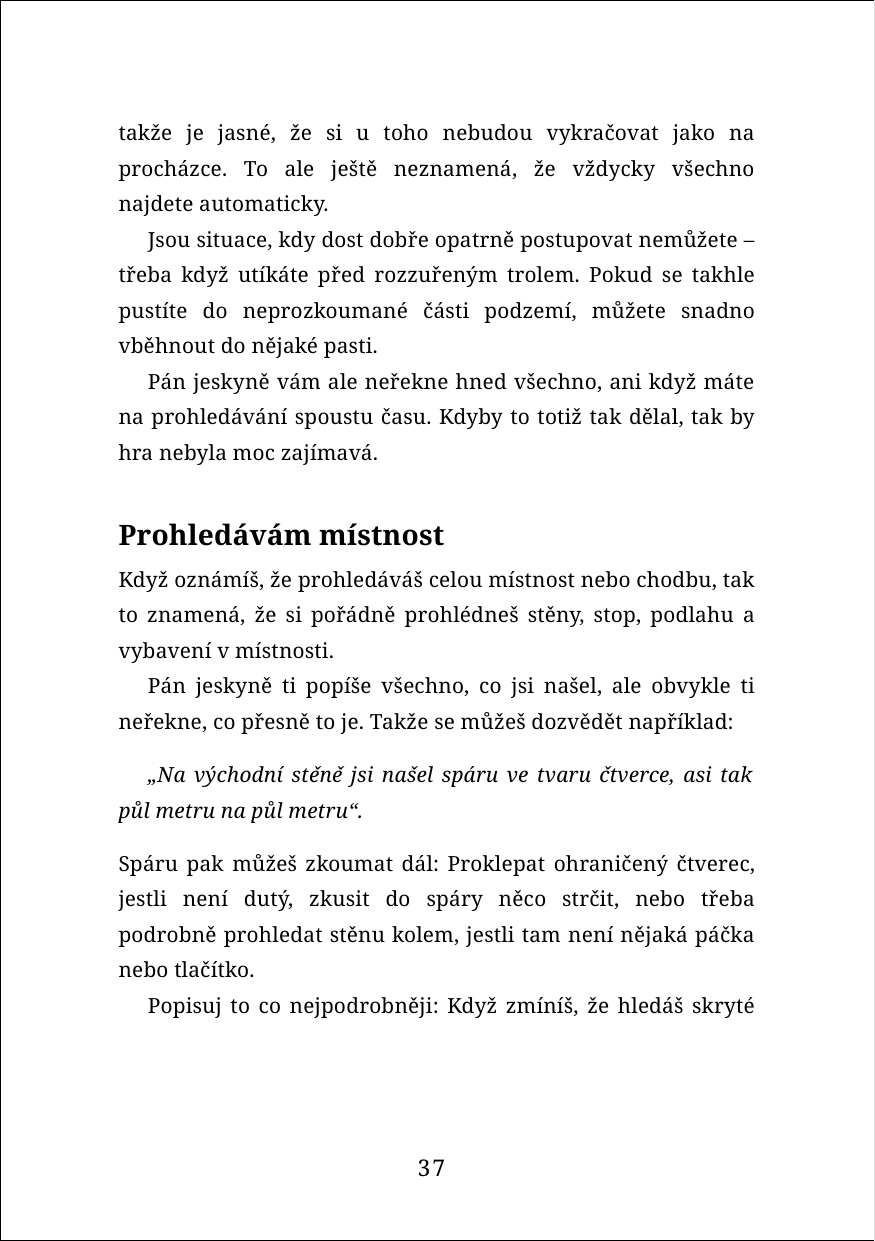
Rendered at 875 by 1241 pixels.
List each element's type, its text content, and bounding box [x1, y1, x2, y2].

text takže je jasné, že si u toho nebudou vykračovat jako na procházce. To ale ještě neznamená, že vždycky všechno najdete automaticky. Jsou situace, kdy dost dobře opatrně postupovat nemůžete – třeba když utíkáte před rozzuřeným trolem. Pokud se takhle pustíte do neprozkoumané části podzemí, můžete snadno vběhnout do nějaké pasti. Pán jeskyně vám ale neřekne hned všechno, ani když máte na prohledávání spoustu času. Kdyby to totiž tak dělal, tak by hra nebyla moc zajímavá. [118, 118, 756, 466]
text Když oznámíš, že prohledáváš celou místnost nebo chodbu, tak to znamená, že si pořádně prohlédneš stěny, stop, podlahu a vybavení v místnosti. Pán jeskyně ti popíše všechno, co jsi našel, ale obvykle ti neřekne, co přesně to je. Takže se můžeš dozvědět například: [118, 565, 756, 735]
subtitle Prohledávám místnost [118, 515, 756, 553]
text „Na východní stěně jsi našel spáru ve tvaru čtverce, asi tak půl metru na půl metru“. [118, 760, 756, 824]
text Spáru pak můžeš zkoumat dál: Proklepat ohraničený čtverec, jestli není dutý, zkusit do spáry něco strčit, nebo třeba podrobně prohledat stěnu kolem, jestli tam není nějaká páčka nebo tlačítko. Popisuj to co nejpodrobněji: Když zmíníš, že hledáš skryté [118, 849, 756, 1019]
